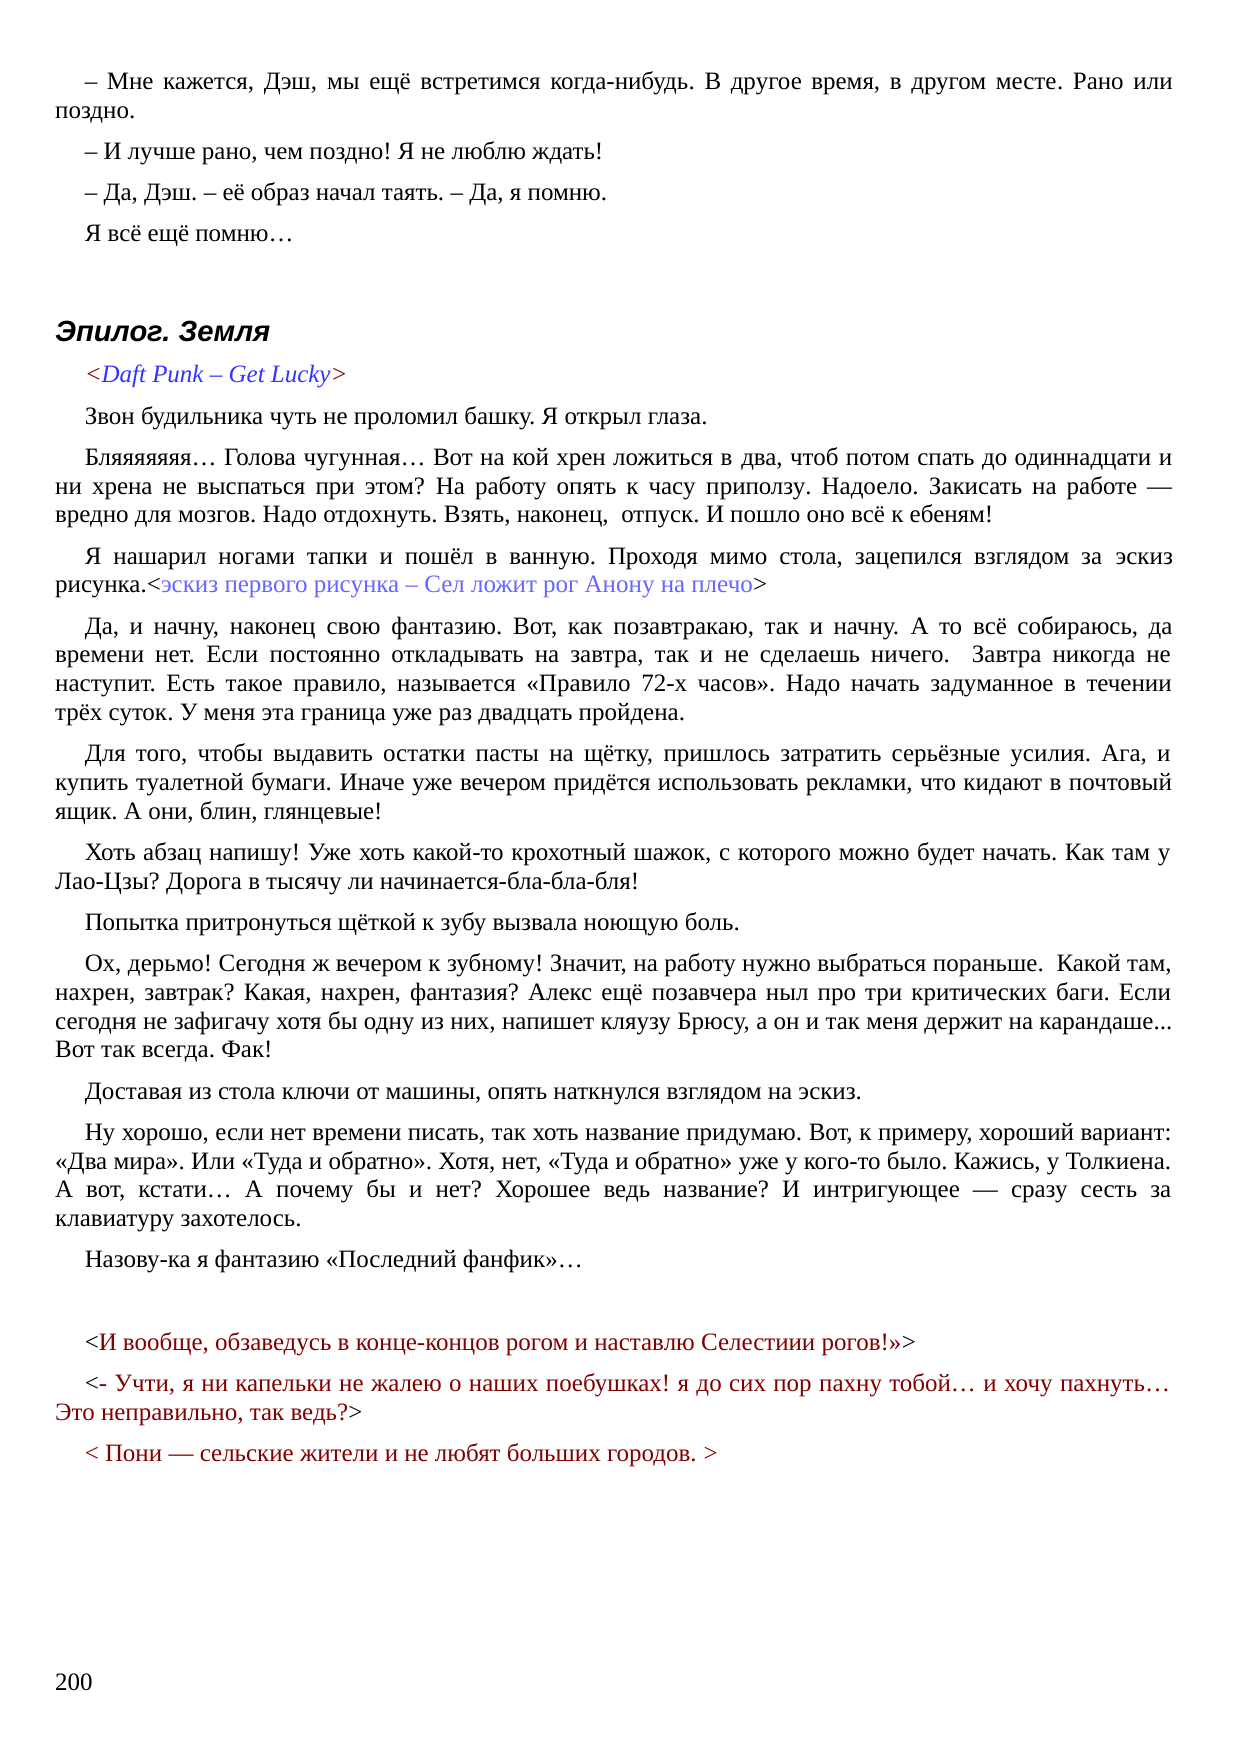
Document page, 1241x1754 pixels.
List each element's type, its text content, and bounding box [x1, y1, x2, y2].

text – Мне кажется, Дэш, мы ещё встретимся когда-нибудь. В другое время, в другом месте. Рано или поздно. [55, 66, 1173, 123]
text Ох, дерьмо! Сегодня ж вечером к зубному! Значит, на работу нужно выбраться пораньше. Какой там, нахрен, завтрак? Какая, нахрен, фантазия? Алекс ещё позавчера ныл про три критических баги. Если сегодня не зафигачу хотя бы одну из них, напишет кляузу Брюсу, а он и так меня держит на карандаше... Вот так всегда. Фак! [55, 948, 1173, 1063]
text < Пони — сельские жители и не любят больших городов. > [55, 1438, 1173, 1467]
text <И вообще, обзаведусь в конце-концов рогом и наставлю Селестиии рогов!»> [55, 1327, 1173, 1356]
text Назову-ка я фантазию «Последний фанфик»… [55, 1244, 1173, 1273]
text Звон будильника чуть не проломил башку. Я открыл глаза. [55, 401, 1173, 429]
text – И лучше рано, чем поздно! Я не люблю ждать! [55, 136, 1173, 165]
text Хоть абзац напишу! Уже хоть какой-то крохотный шажок, с которого можно будет начать. Как там у Лао-Цзы? Дорога в тысячу ли начинается-бла-бла-бля! [55, 837, 1173, 894]
text Попытка притронуться щёткой к зубу вызвала ноющую боль. [55, 907, 1173, 936]
text <- Учти, я ни капельки не жалею о наших поебушках! я до сих пор пахну тобой… и хочу пахнуть… Это неправильно, так ведь?> [55, 1368, 1173, 1426]
text Я нашарил ногами тапки и пошёл в ванную. Проходя мимо стола, зацепился взглядом за эскиз рисунка.<эскиз первого рисунка – Сел ложит рог Анону на плечо> [55, 541, 1173, 598]
text Бляяяяяяя… Голова чугунная… Вот на кой хрен ложиться в два, чтоб потом спать до одиннадцати и ни хрена не выспаться при этом? На работу опять к часу приползу. Надоело. Закисать на работе — вредно для мозгов. Надо отдохнуть. Взять, наконец, отпуск. И пошло оно всё к ебеням! [55, 442, 1173, 528]
text Ну хорошо, если нет времени писать, так хоть название придумаю. Вот, к примеру, хороший вариант: «Два мира». Или «Туда и обратно». Хотя, нет, «Туда и обратно» уже у кого-то было. Кажись, у Толкиена. А вот, кстати… А почему бы и нет? Хорошее ведь название? И интригующее — сразу сесть за клавиатуру захотелось. [55, 1117, 1173, 1232]
text Доставая из стола ключи от машины, опять наткнулся взглядом на эскиз. [55, 1076, 1173, 1104]
text Для того, чтобы выдавить остатки пасты на щётку, пришлось затратить серьёзные усилия. Ага, и купить туалетной бумаги. Иначе уже вечером придётся использовать рекламки, что кидают в почтовый ящик. А они, блин, глянцевые! [55, 738, 1173, 824]
text – Да, Дэш. – её образ начал таять. – Да, я помню. [55, 177, 1173, 206]
text Я всё ещё помню… [55, 218, 1173, 247]
subtitle Эпилог. Земля [55, 313, 1173, 347]
text Да, и начну, наконец свою фантазию. Вот, как позавтракаю, так и начну. А то всё собираюсь, да времени нет. Если постоянно откладывать на завтра, так и не сделаешь ничего. Завтра никогда не наступит. Есть такое правило, называется «Правило 72-х часов». Надо начать задуманное в течении трёх суток. У меня эта граница уже раз двадцать пройдена. [55, 611, 1173, 726]
text <Daft Punk – Get Lucky> [55, 359, 1173, 388]
